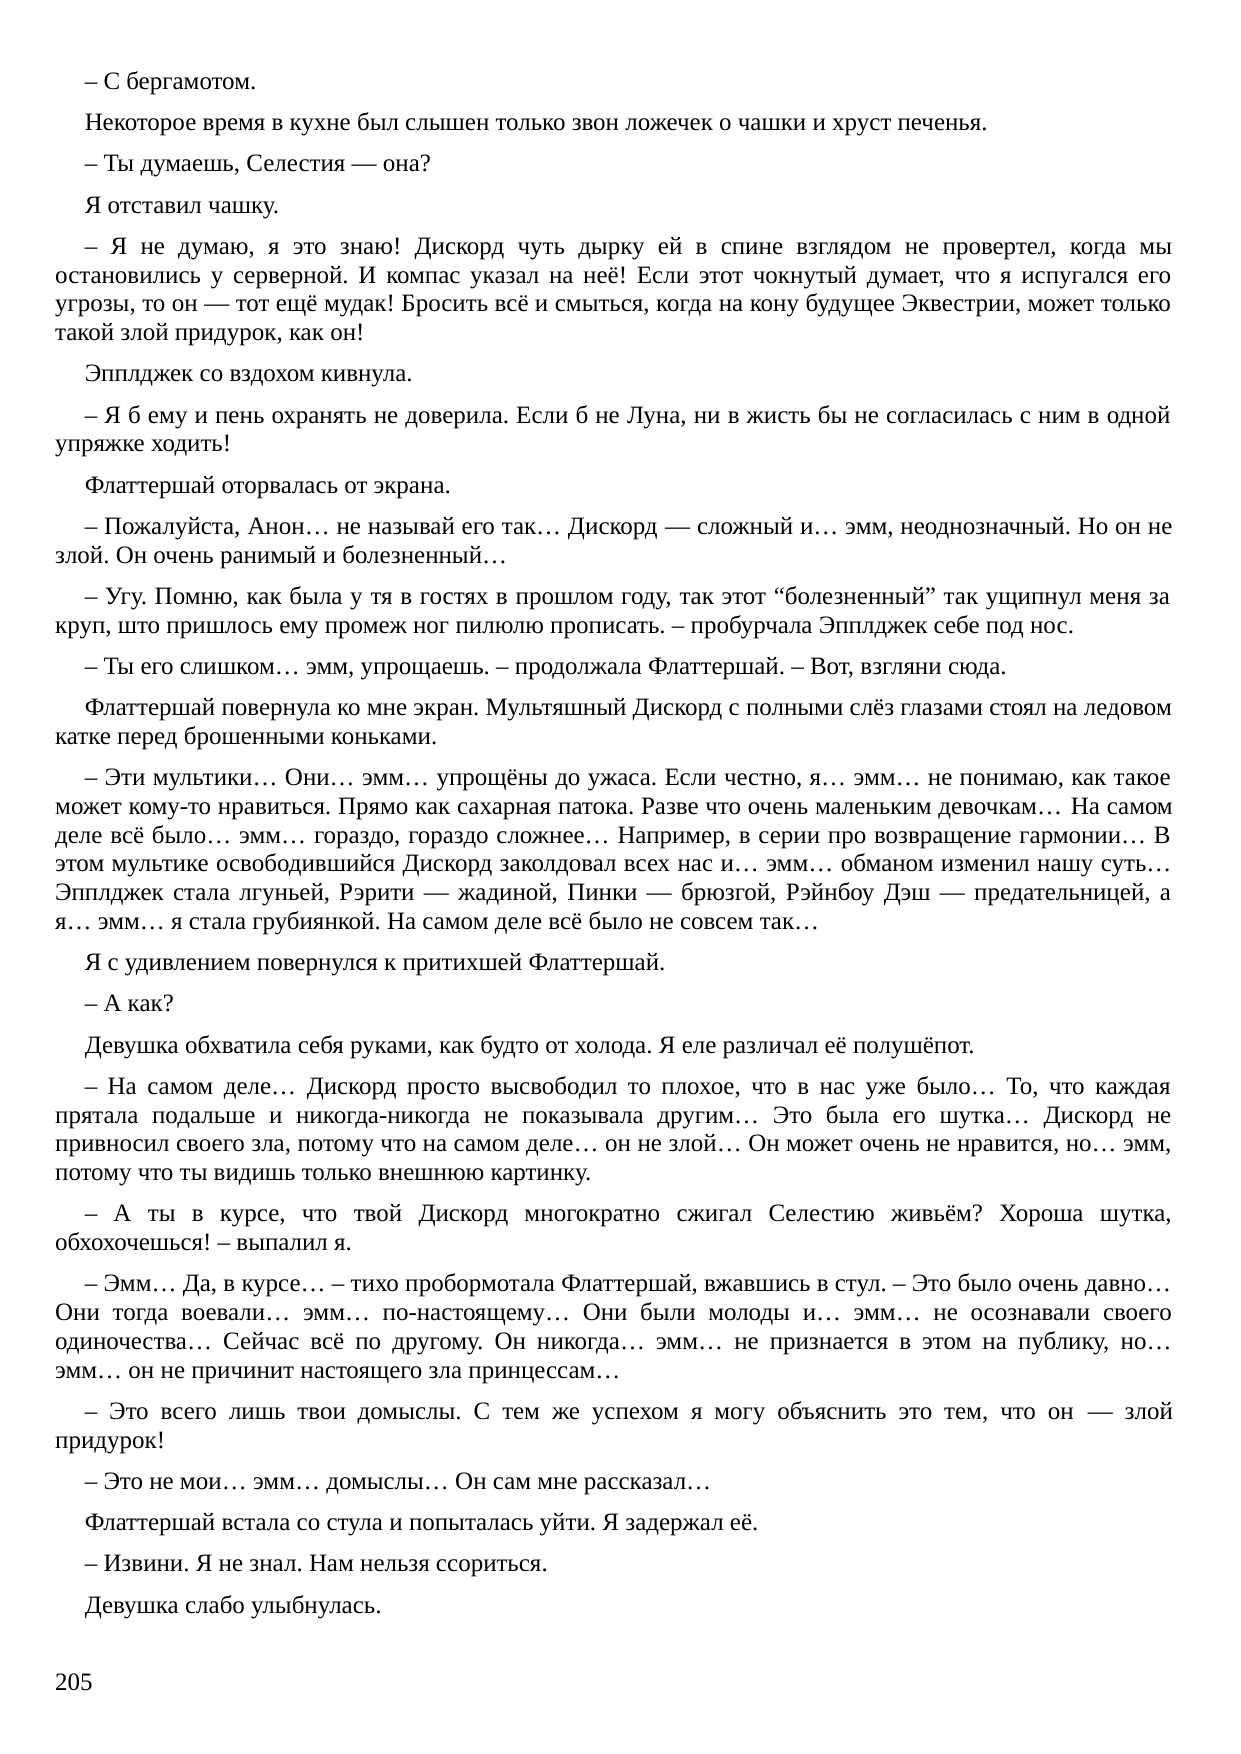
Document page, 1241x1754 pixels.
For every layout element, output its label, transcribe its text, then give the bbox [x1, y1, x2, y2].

text Эпплджек со вздохом кивнула. [55, 358, 1173, 387]
text – А как? [55, 988, 1173, 1017]
text – Эти мультики… Они… эмм… упрощёны до ужаса. Если честно, я… эмм… не понимаю, как такое может кому-то нравиться. Прямо как сахарная патока. Разве что очень маленьким девочкам… На самом деле всё было… эмм… гораздо, гораздо сложнее… Например, в серии про возвращение гармонии… В этом мультике освободившийся Дискорд заколдовал всех нас и… эмм… обманом изменил нашу суть… Эпплджек стала лгуньей, Рэрити — жадиной, Пинки — брюзгой, Рэйнбоу Дэш — предательницей, а я… эмм… я стала грубиянкой. На самом деле всё было не совсем так… [55, 762, 1173, 935]
text – На самом деле… Дискорд просто высвободил то плохое, что в нас уже было… То, что каждая прятала подальше и никогда-никогда не показывала другим… Это была его шутка… Дискорд не привносил своего зла, потому что на самом деле… он не злой… Он может очень не нравится, но… эмм, потому что ты видишь только внешнюю картинку. [55, 1071, 1173, 1186]
text – А ты в курсе, что твой Дискорд многократно сжигал Селестию живьём? Хороша шутка, обхохочешься! – выпалил я. [55, 1198, 1173, 1256]
text Я отставил чашку. [55, 190, 1173, 218]
text Флаттершай встала со стула и попыталась уйти. Я задержал её. [55, 1507, 1173, 1536]
text – С бергамотом. [55, 66, 1173, 95]
text – Пожалуйста, Анон… не называй его так… Дискорд — сложный и… эмм, неоднозначный. Но он не злой. Он очень ранимый и болезненный… [55, 511, 1173, 568]
text Девушка обхватила себя руками, как будто от холода. Я еле различал её полушёпот. [55, 1030, 1173, 1058]
text – Ты думаешь, Селестия — она? [55, 148, 1173, 177]
text – Эмм… Да, в курсе… – тихо пробормотала Флаттершай, вжавшись в стул. – Это было очень давно… Они тогда воевали… эмм… по-настоящему… Они были молоды и… эмм… не осознавали своего одиночества… Сейчас всё по другому. Он никогда… эмм… не признается в этом на публику, но… эмм… он не причинит настоящего зла принцессам… [55, 1268, 1173, 1383]
text – Это не мои… эмм… домыслы… Он сам мне рассказал… [55, 1466, 1173, 1495]
text – Ты его слишком… эмм, упрощаешь. – продолжала Флаттершай. – Вот, взгляни сюда. [55, 651, 1173, 680]
text – Угу. Помню, как была у тя в гостях в прошлом году, так этот “болезненный” так ущипнул меня за круп, што пришлось ему промеж ног пилюлю прописать. – пробурчала Эпплджек себе под нос. [55, 581, 1173, 638]
text Флаттершай повернула ко мне экран. Мультяшный Дискорд с полными слёз глазами стоял на ледовом катке перед брошенными коньками. [55, 692, 1173, 750]
text Флаттершай оторвалась от экрана. [55, 470, 1173, 498]
text – Я б ему и пень охранять не доверила. Если б не Луна, ни в жисть бы не согласилась с ним в одной упряжке ходить! [55, 400, 1173, 457]
text – Это всего лишь твои домыслы. С тем же успехом я могу объяснить это тем, что он — злой придурок! [55, 1396, 1173, 1453]
text – Я не думаю, я это знаю! Дискорд чуть дырку ей в спине взглядом не провертел, когда мы остановились у серверной. И компас указал на неё! Если этот чокнутый думает, что я испугался его угрозы, то он — тот ещё мудак! Бросить всё и смыться, когда на кону будущее Эквестрии, может только такой злой придурок, как он! [55, 231, 1173, 346]
text – Извини. Я не знал. Нам нельзя ссориться. [55, 1548, 1173, 1577]
text Я с удивлением повернулся к притихшей Флаттершай. [55, 947, 1173, 976]
text Девушка слабо улыбнулась. [55, 1590, 1173, 1618]
text Некоторое время в кухне был слышен только звон ложечек о чашки и хруст печенья. [55, 107, 1173, 136]
